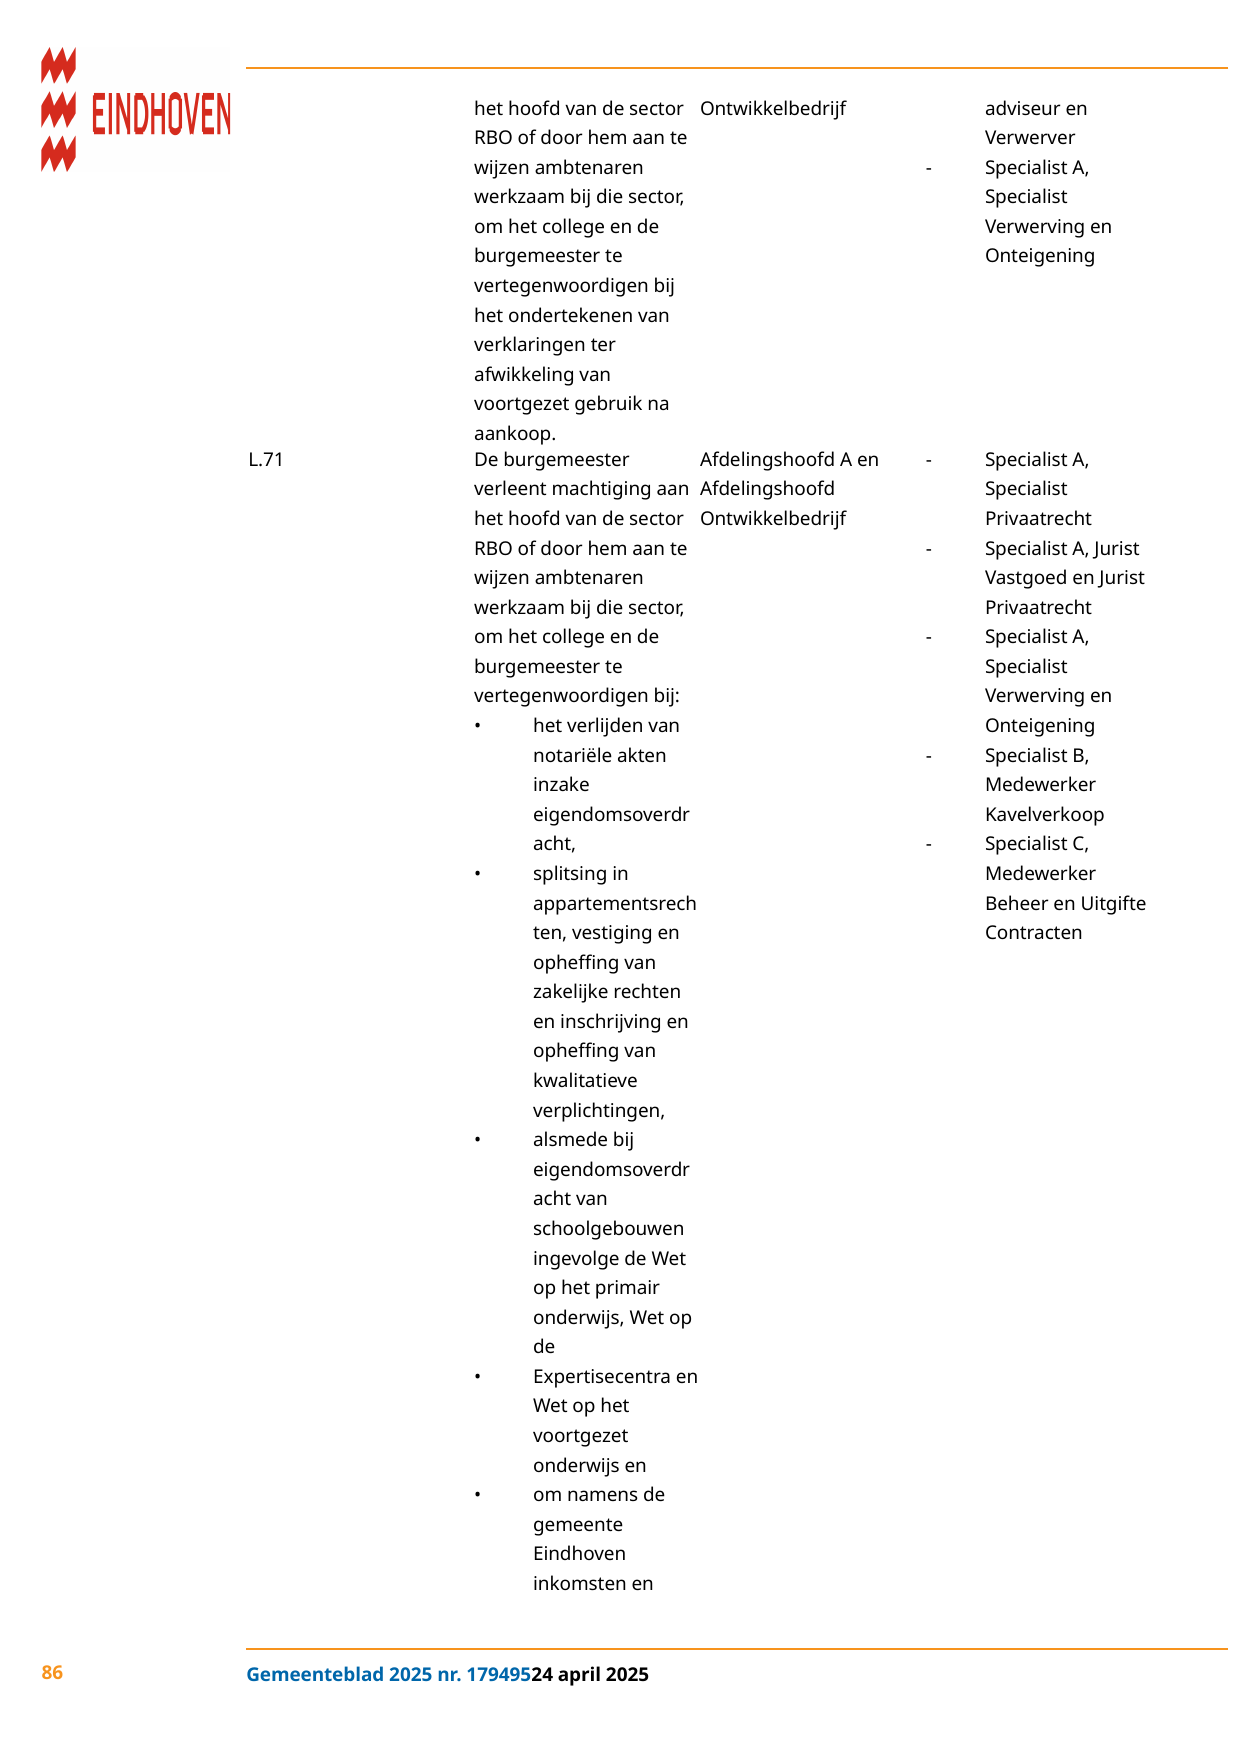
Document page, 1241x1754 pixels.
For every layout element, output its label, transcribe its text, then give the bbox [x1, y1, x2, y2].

table_cell Specialist A, Specialist Privaatrecht Specialist A, Jurist Vastgoed en Jurist Privaatrecht Specialist A, Specialist Verwerving en Onteigening Specialist B, Medewerker Kavelverkoop Specialist C, Medewerker Beheer en Uitgifte Contracten [926, 446, 1152, 1596]
table_cell Afdelingshoofd A en Afdelingshoofd Ontwikkelbedrijf [700, 446, 926, 1596]
table_cell het hoofd van de sector RBO of door hem aan te wijzen ambtenaren werkzaam bij die sector, om het college en de burgemeester te vertegenwoordigen bij het ondertekenen van verklaringen ter afwikkeling van voortgezet gebruik na aankoop. [474, 95, 700, 446]
table_cell De burgemeester verleent machtiging aan het hoofd van de sector RBO of door hem aan te wijzen ambtenaren werkzaam bij die sector, om het college en de burgemeester te vertegenwoordigen bij: het verlijden van notariële akten inzake eigendomsoverdracht, splitsing in appartementsrechten, vestiging en opheffing van zakelijke rechten en inschrijving en opheffing van kwalitatieve verplichtingen, alsmede bij eigendomsoverdracht van schoolgebouwen ingevolge de Wet op het primair onderwijs, Wet op de Expertisecentra en Wet op het voortgezet onderwijs en om namens de gemeente Eindhoven inkomsten en [474, 446, 700, 1596]
table_cell [248, 95, 474, 446]
table_cell adviseur en Verwerver Specialist A, Specialist Verwerving en Onteigening [926, 95, 1152, 446]
table_cell L.71 [248, 446, 474, 1596]
table_cell Ontwikkelbedrijf [700, 95, 926, 446]
picture [41, 47, 231, 172]
